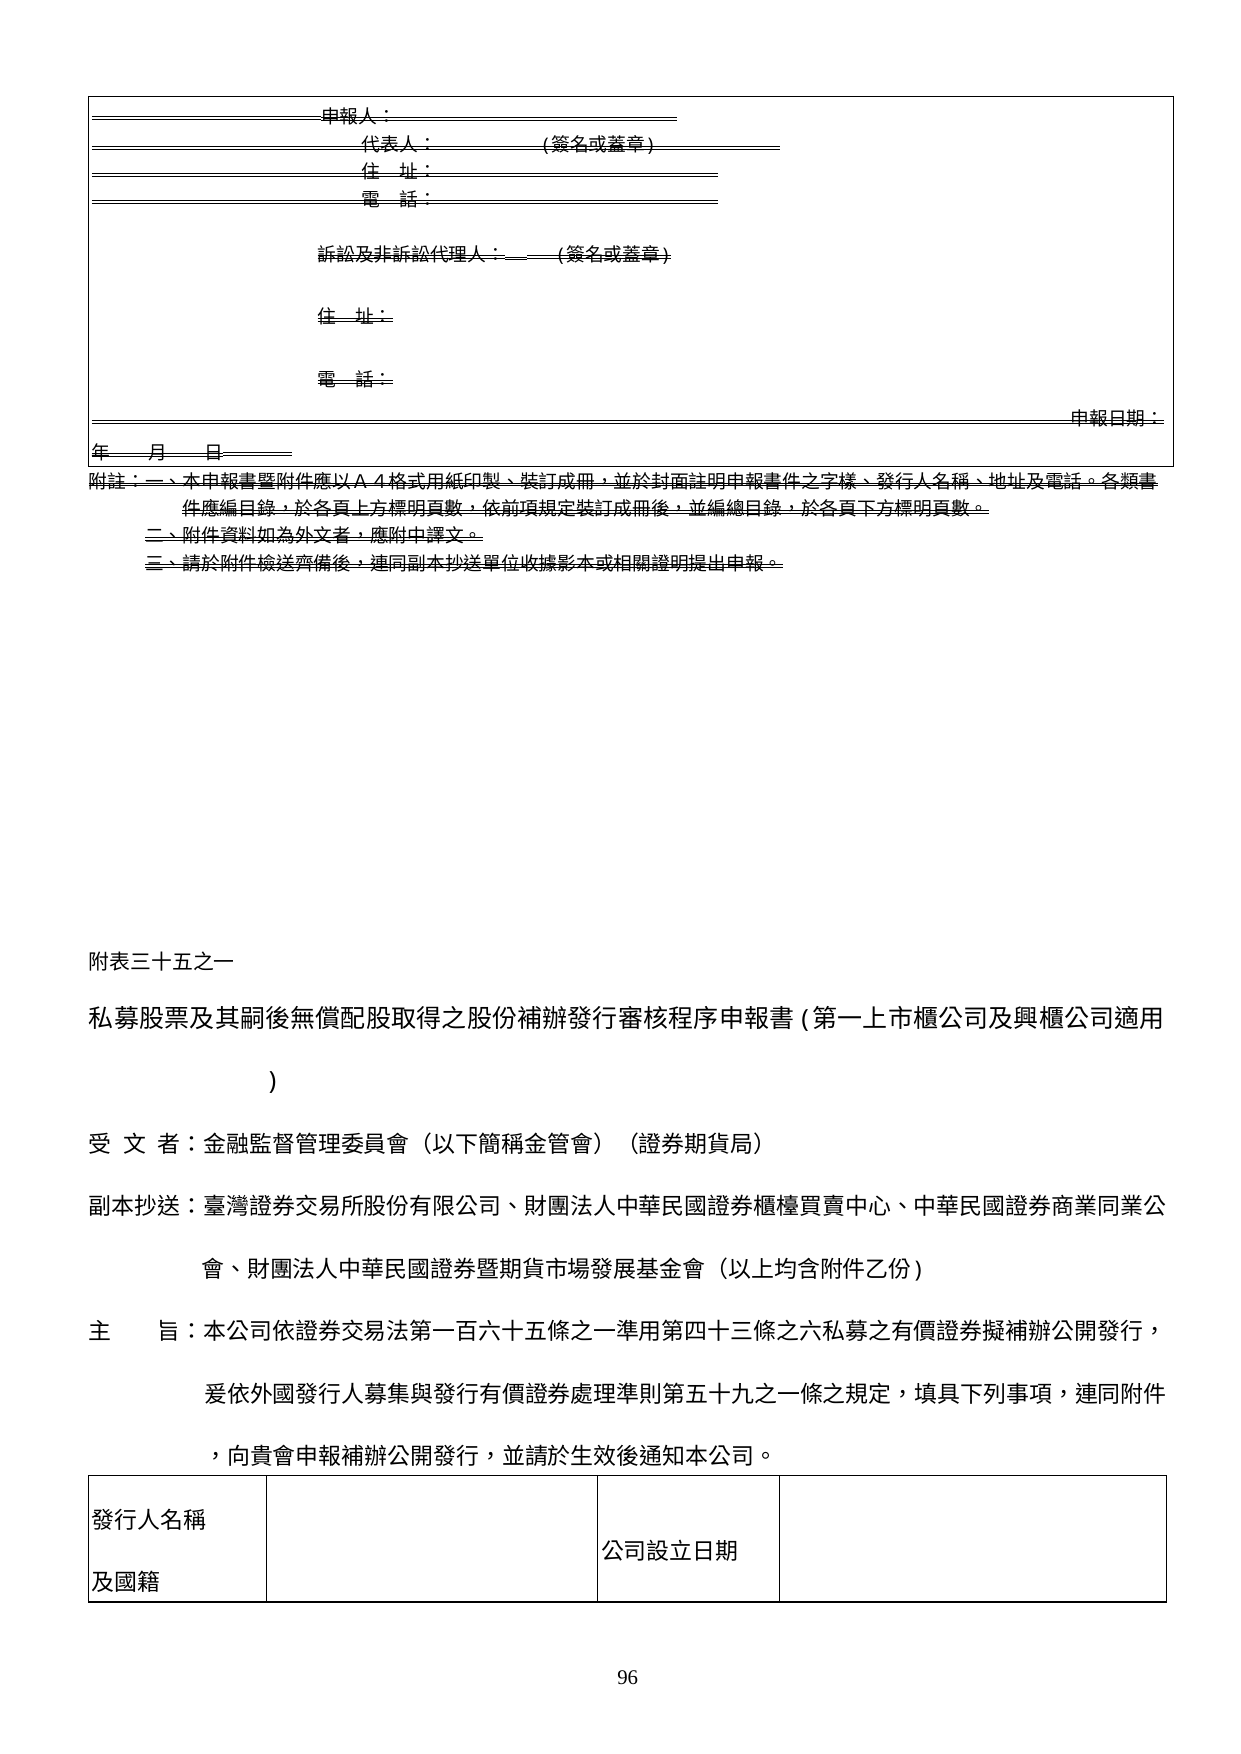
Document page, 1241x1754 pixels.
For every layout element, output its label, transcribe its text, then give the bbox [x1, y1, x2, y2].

table_cell 申報人： 代表人： (簽名或蓋章) 住 址： 電 話： 訴訟及非訴訟代理人： (簽名或蓋章) 住 址： 電 話： 申報日期： 年 月 日 [89, 97, 1173, 466]
text 主 旨：本公司依證券交易法第一百六十五條之一準用第四十三條之六私募之有價證券擬補辦公開發行，爰依外國發行人募集與發行有價證券處理準則第五十九之一條之規定，填具下列事項，連同附件，向貴會申報補辦公開發行，並請於生效後通知本公司。 [89, 1288, 1166, 1475]
table_header [267, 1476, 597, 1601]
table_header [780, 1476, 1166, 1601]
text 副本抄送：臺灣證券交易所股份有限公司、財團法人中華民國證券櫃檯買賣中心、中華民國證券商業同業公會、財團法人中華民國證券暨期貨市場發展基金會（以上均含附件乙份) [89, 1163, 1166, 1288]
text 附表三十五之一 [89, 945, 1166, 975]
table_cell [1174, 96, 1178, 466]
text 受 文 者：金融監督管理委員會（以下簡稱金管會）（證券期貨局） [89, 1100, 1166, 1163]
text 二、附件資料如為外文者，應附中譯文。 [89, 521, 1166, 548]
text 附註：一、本申報書暨附件應以Ａ４格式用紙印製、裝訂成冊，並於封面註明申報書件之字樣、發行人名稱、地址及電話。各類書件應編目錄，於各頁上方標明頁數，依前項規定裝訂成冊後，並編總目錄，於各頁下方標明頁數。 [89, 467, 1166, 521]
text 三、請於附件檢送齊備後，連同副本抄送單位收據影本或相關證明提出申報。 [89, 548, 1166, 576]
table_header 發行人名稱 及國籍 [89, 1476, 266, 1601]
table_header 公司設立日期 [598, 1476, 779, 1601]
text 私募股票及其嗣後無償配股取得之股份補辦發行審核程序申報書(第一上市櫃公司及興櫃公司適用) [89, 975, 1166, 1100]
